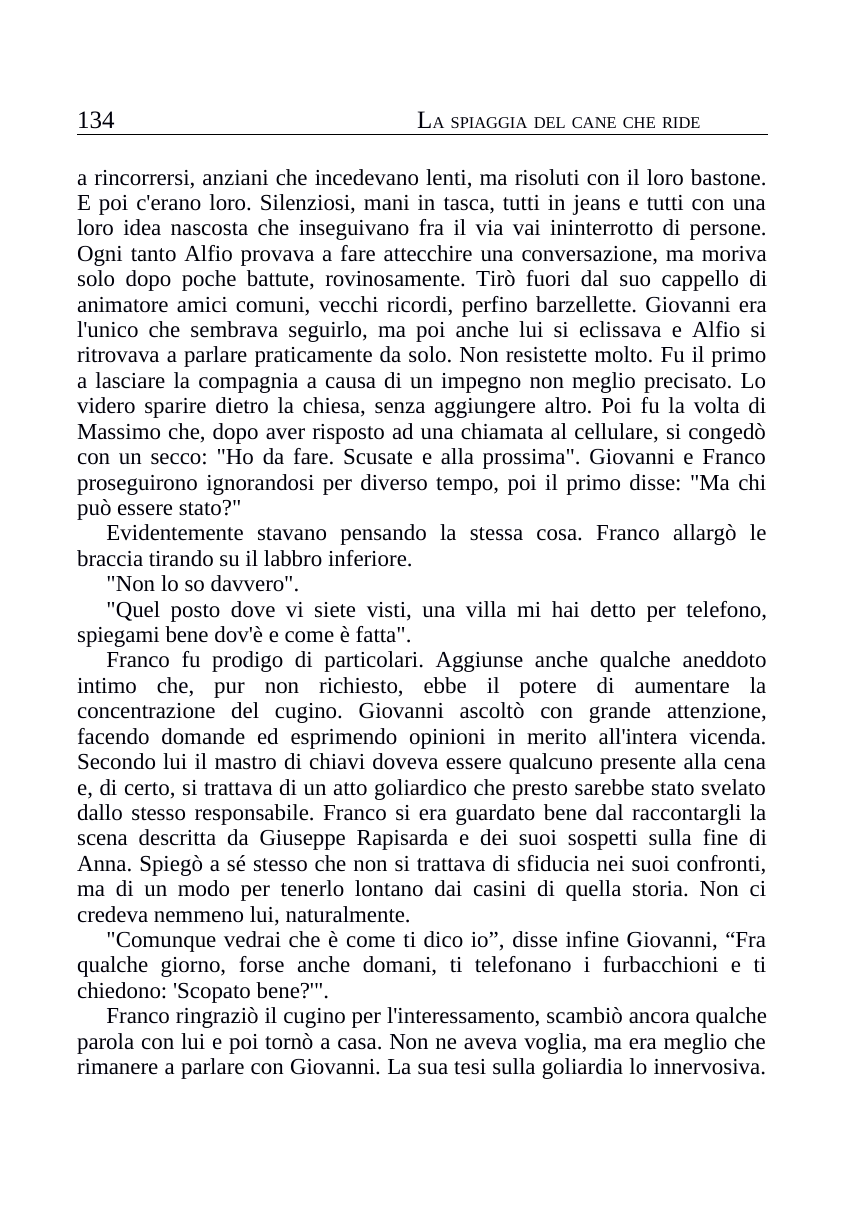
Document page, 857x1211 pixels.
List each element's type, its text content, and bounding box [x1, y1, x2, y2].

text "Comunque vedrai che è come ti dico io”, disse infine Giovanni, “Fra qualche giorno, forse anche domani, ti telefonano i furbacchioni e ti chiedono: 'Scopato bene?'". [77, 927, 768, 1003]
text Franco ringraziò il cugino per l'interessamento, scambiò ancora qualche parola con lui e poi tornò a casa. Non ne aveva voglia, ma era meglio che rimanere a parlare con Giovanni. La sua tesi sulla goliardia lo innervosiva. [77, 1003, 768, 1079]
text "Non lo so davvero". [77, 571, 768, 597]
text Franco fu prodigo di particolari. Aggiunse anche qualche aneddoto intimo che, pur non richiesto, ebbe il potere di aumentare la concentrazione del cugino. Giovanni ascoltò con grande attenzione, facendo domande ed esprimendo opinioni in merito all'intera vicenda. Secondo lui il mastro di chiavi doveva essere qualcuno presente alla cena e, di certo, si trattava di un atto goliardico che presto sarebbe stato svelato dallo stesso responsabile. Franco si era guardato bene dal raccontargli la scena descritta da Giuseppe Rapisarda e dei suoi sospetti sulla fine di Anna. Spiegò a sé stesso che non si trattava di sfiducia nei suoi confronti, ma di un modo per tenerlo lontano dai casini di quella storia. Non ci credeva nemmeno lui, naturalmente. [77, 647, 768, 927]
text "Quel posto dove vi siete visti, una villa mi hai detto per telefono, spiegami bene dov'è e come è fatta". [77, 597, 768, 647]
text Evidentemente stavano pensando la stessa cosa. Franco allargò le braccia tirando su il labbro inferiore. [77, 520, 768, 571]
text a rincorrersi, anziani che incedevano lenti, ma risoluti con il loro bastone. E poi c'erano loro. Silenziosi, mani in tasca, tutti in jeans e tutti con una loro idea nascosta che inseguivano fra il via vai ininterrotto di persone. Ogni tanto Alfio provava a fare attecchire una conversazione, ma moriva solo dopo poche battute, rovinosamente. Tirò fuori dal suo cappello di animatore amici comuni, vecchi ricordi, perfino barzellette. Giovanni era l'unico che sembrava seguirlo, ma poi anche lui si eclissava e Alfio si ritrovava a parlare praticamente da solo. Non resistette molto. Fu il primo a lasciare la compagnia a causa di un impegno non meglio precisato. Lo videro sparire dietro la chiesa, senza aggiungere altro. Poi fu la volta di Massimo che, dopo aver risposto ad una chiamata al cellulare, si congedò con un secco: "Ho da fare. Scusate e alla prossima". Giovanni e Franco proseguirono ignorandosi per diverso tempo, poi il primo disse: "Ma chi può essere stato?" [77, 164, 768, 520]
